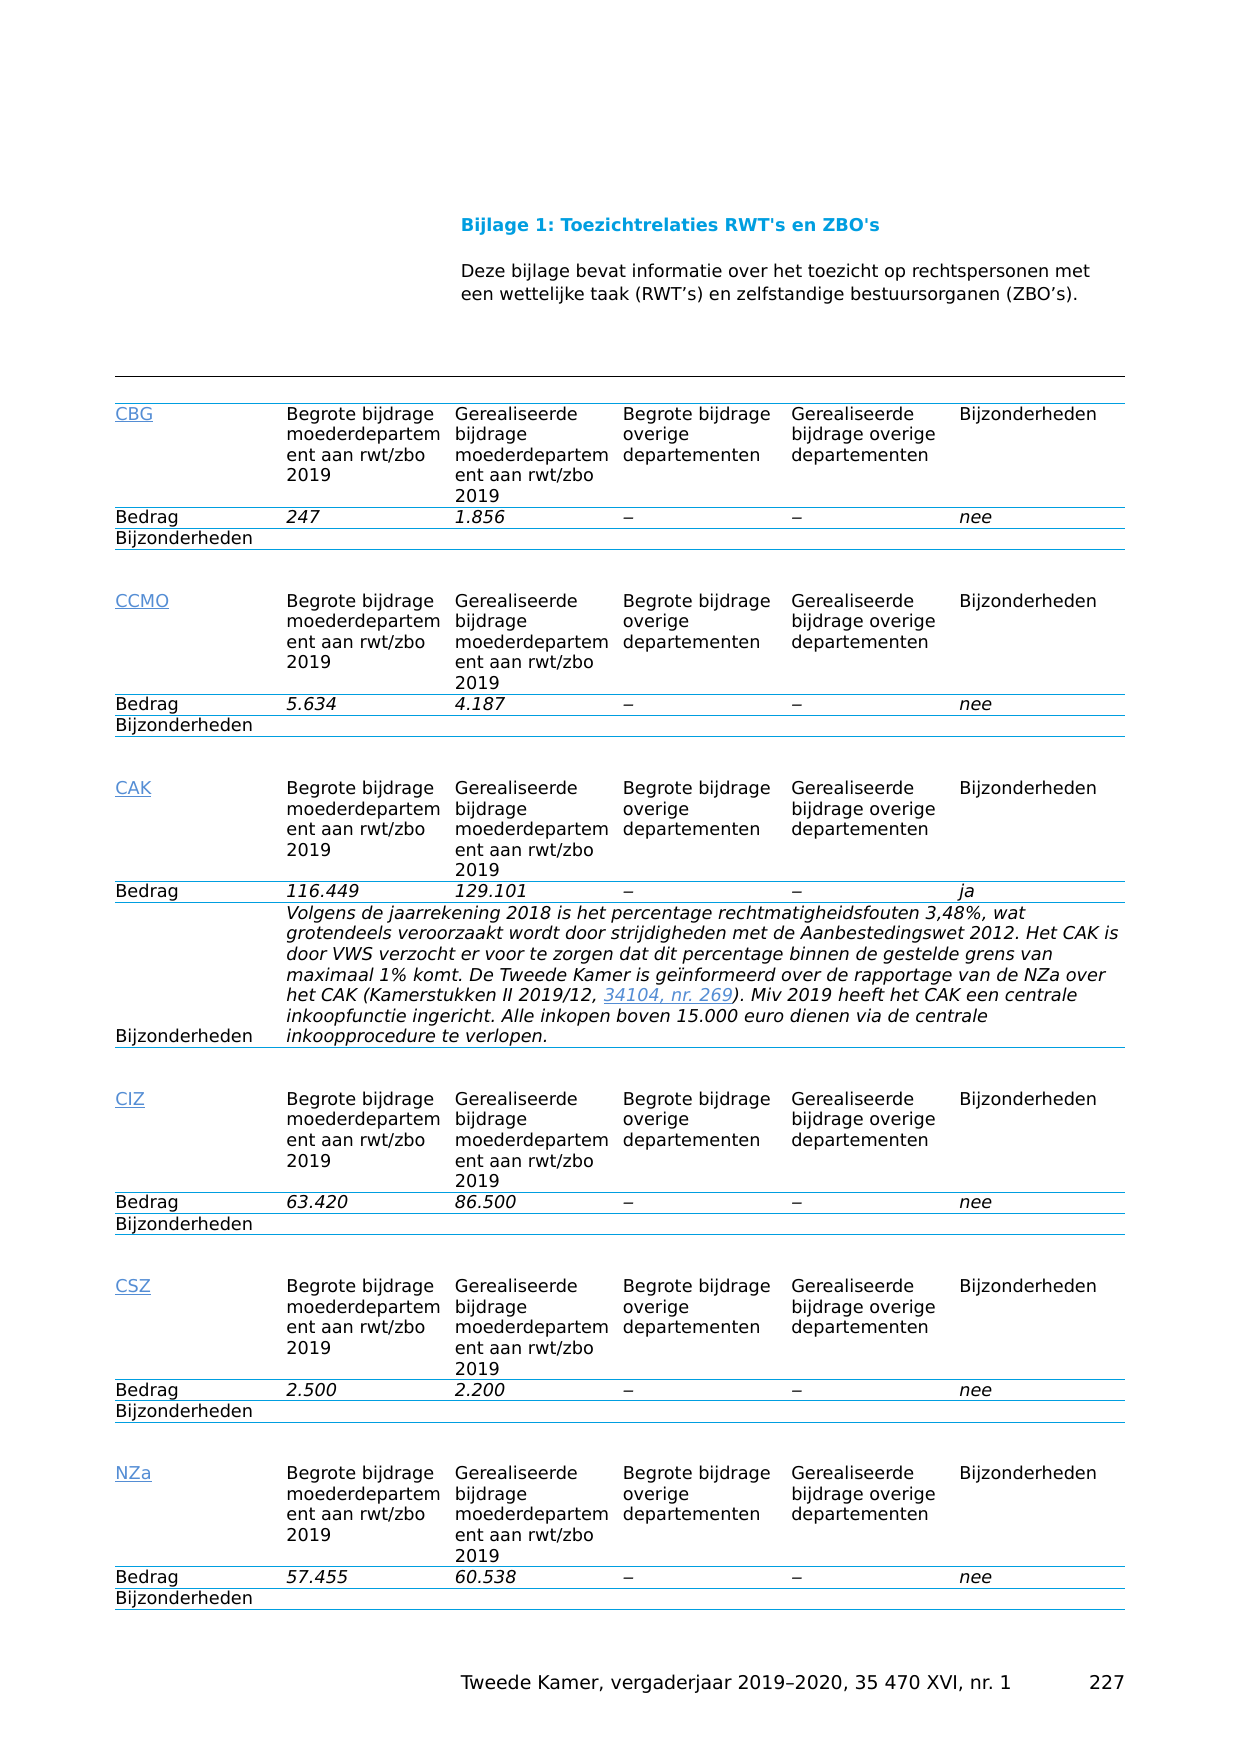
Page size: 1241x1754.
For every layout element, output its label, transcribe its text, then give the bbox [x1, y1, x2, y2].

table_cell [452, 377, 620, 403]
table_cell CBG [115, 404, 283, 507]
table_cell Gerealiseerde bijdrage moederdepartement aan rwt/zbo 2019 [452, 778, 620, 881]
table_cell [788, 570, 956, 591]
table_cell Volgens de jaarrekening 2018 is het percentage rechtmatigheidsfouten 3,48%, wat grotendeels veroorzaakt wordt door strijdigheden met de Aanbestedingswet 2012. Het CAK is door VWS verzocht er voor te zorgen dat dit percentage binnen de gestelde grens van maximaal 1% komt. De Tweede Kamer is geïnformeerd over de rapportage van de NZa over het CAK (Kamerstukken II 2019/12, 34104, nr. 269). Miv 2019 heeft het CAK een centrale inkoopfunctie ingericht. Alle inkopen boven 15.000 euro dienen via de centrale inkoopprocedure te verlopen. [283, 903, 1125, 1047]
table_cell [620, 1068, 788, 1089]
table_cell Begrote bijdrage overige departementen [620, 1276, 788, 1379]
table_header Tabel 66 Overzichtstabel inzake RWT’s en ZBO’s van het Ministerie van Volksgezondheid, welzijn en sport(Bedragen x € 1.000). [115, 328, 1125, 376]
table_cell [956, 529, 1125, 549]
table_cell [788, 1235, 956, 1255]
table_cell CCMO [115, 591, 283, 694]
table_cell ‒ [620, 1380, 788, 1400]
table_cell [283, 1443, 452, 1463]
table_cell [115, 737, 283, 757]
table_cell [115, 550, 283, 570]
table_cell Bedrag [115, 508, 283, 528]
table_cell 5.634 [283, 695, 452, 715]
table_cell Begrote bijdrage overige departementen [620, 591, 788, 694]
table_cell Gerealiseerde bijdrage moederdepartement aan rwt/zbo 2019 [452, 591, 620, 694]
table_cell [452, 737, 620, 757]
table_cell 1.856 [452, 508, 620, 528]
table_cell 116.449 [283, 882, 452, 902]
table_cell nee [956, 695, 1125, 715]
table_cell [788, 757, 956, 778]
table_cell [283, 529, 452, 549]
table_cell Gerealiseerde bijdrage overige departementen [788, 1276, 956, 1379]
table_cell ‒ [620, 1193, 788, 1213]
table_cell [620, 550, 788, 570]
table_cell [115, 1443, 283, 1463]
table_cell [956, 377, 1125, 403]
table_cell [115, 1255, 283, 1276]
table_cell [283, 1589, 1125, 1608]
table_cell [452, 529, 620, 549]
table_cell [452, 1048, 620, 1068]
table_cell 4.187 [452, 695, 620, 715]
table_cell Bijzonderheden [115, 1401, 283, 1421]
table_cell Begrote bijdrage moederdepartement aan rwt/zbo 2019 [283, 404, 452, 507]
table_cell 63.420 [283, 1193, 452, 1213]
table_cell Bijzonderheden [115, 529, 283, 549]
table_cell [956, 737, 1125, 757]
table_cell [956, 1235, 1125, 1255]
table_cell [115, 757, 283, 778]
table_cell [620, 757, 788, 778]
table_cell [788, 550, 956, 570]
table_cell [620, 529, 788, 549]
table_cell Gerealiseerde bijdrage overige departementen [788, 1089, 956, 1192]
table_cell [788, 1443, 956, 1463]
table_cell Bedrag [115, 1193, 283, 1213]
table_cell [452, 570, 620, 591]
table_cell [452, 1235, 620, 1255]
table_cell [452, 757, 620, 778]
table_cell Bijzonderheden [956, 404, 1125, 507]
table_cell [620, 737, 788, 757]
table_cell CSZ [115, 1276, 283, 1379]
table_cell ‒ [620, 508, 788, 528]
table_cell Gerealiseerde bijdrage moederdepartement aan rwt/zbo 2019 [452, 404, 620, 507]
table_cell [620, 1235, 788, 1255]
table_cell Bijzonderheden [115, 716, 283, 736]
table_cell [956, 1443, 1125, 1463]
table_cell 247 [283, 508, 452, 528]
table_cell Bijzonderheden [115, 1214, 283, 1234]
table_cell ‒ [788, 882, 956, 902]
table_cell [788, 377, 956, 403]
table_cell [115, 570, 283, 591]
table_cell nee [956, 1567, 1125, 1587]
table_cell [283, 550, 452, 570]
table_cell [620, 377, 788, 403]
table_cell [788, 1423, 956, 1442]
table_cell [620, 1255, 788, 1276]
title Bijlage 1: Toezichtrelaties RWT's en ZBO's [461, 213, 1125, 236]
table_cell [283, 1255, 452, 1276]
table_cell Begrote bijdrage moederdepartement aan rwt/zbo 2019 [283, 778, 452, 881]
table_cell [115, 1423, 283, 1442]
table_cell 86.500 [452, 1193, 620, 1213]
table_cell [115, 1068, 283, 1089]
table_cell Gerealiseerde bijdrage overige departementen [788, 778, 956, 881]
text Deze bijlage bevat informatie over het toezicht op rechtspersonen met een wettelijke taak (RWT’s) en zelfstandige bestuursorganen (ZBO’s). [461, 259, 1125, 305]
table_cell Bedrag [115, 1380, 283, 1400]
table_cell Gerealiseerde bijdrage moederdepartement aan rwt/zbo 2019 [452, 1089, 620, 1192]
table_cell ‒ [620, 882, 788, 902]
table_cell Gerealiseerde bijdrage moederdepartement aan rwt/zbo 2019 [452, 1463, 620, 1566]
table_cell ‒ [788, 1193, 956, 1213]
table_cell [956, 570, 1125, 591]
table_cell [452, 1068, 620, 1089]
table_cell [115, 377, 283, 403]
table_cell ‒ [788, 695, 956, 715]
table_cell [115, 1235, 283, 1255]
table_cell [452, 1443, 620, 1463]
table_cell Bijzonderheden [956, 1276, 1125, 1379]
table_cell nee [956, 1380, 1125, 1400]
table_cell 2.200 [452, 1380, 620, 1400]
table_cell Gerealiseerde bijdrage overige departementen [788, 591, 956, 694]
table_cell [956, 1048, 1125, 1068]
table_cell [620, 1423, 788, 1442]
table_cell Begrote bijdrage overige departementen [620, 404, 788, 507]
table_cell Bedrag [115, 882, 283, 902]
table_cell Begrote bijdrage overige departementen [620, 1463, 788, 1566]
table_cell Gerealiseerde bijdrage overige departementen [788, 1463, 956, 1566]
table_cell 2.500 [283, 1380, 452, 1400]
table_cell Begrote bijdrage overige departementen [620, 778, 788, 881]
table_cell [788, 737, 956, 757]
table_cell Begrote bijdrage moederdepartement aan rwt/zbo 2019 [283, 1276, 452, 1379]
table_cell [283, 1048, 452, 1068]
table_cell [956, 550, 1125, 570]
table_cell Begrote bijdrage moederdepartement aan rwt/zbo 2019 [283, 591, 452, 694]
table_cell [283, 1068, 452, 1089]
table_cell Bedrag [115, 695, 283, 715]
table_cell [620, 570, 788, 591]
table_cell Bijzonderheden [956, 1089, 1125, 1192]
table_cell CAK [115, 778, 283, 881]
table_cell [283, 570, 452, 591]
table_cell ‒ [620, 695, 788, 715]
table_cell [283, 377, 452, 403]
table_cell ‒ [788, 508, 956, 528]
table_cell [283, 1235, 452, 1255]
table_cell [283, 1401, 1125, 1421]
table_cell [620, 1443, 788, 1463]
table_cell [283, 716, 1125, 736]
table_cell Gerealiseerde bijdrage overige departementen [788, 404, 956, 507]
table_cell ja [956, 882, 1125, 902]
table_cell [956, 757, 1125, 778]
table_cell [788, 1255, 956, 1276]
table_cell Bijzonderheden [115, 903, 283, 1047]
table_cell [788, 1048, 956, 1068]
table_cell NZa [115, 1463, 283, 1566]
table_cell Bijzonderheden [115, 1589, 283, 1608]
table_cell [452, 1423, 620, 1442]
table_cell [283, 1423, 452, 1442]
table_cell [452, 550, 620, 570]
table_cell [283, 1214, 1125, 1234]
table_cell 60.538 [452, 1567, 620, 1587]
table_cell [956, 1068, 1125, 1089]
table_cell Bedrag [115, 1567, 283, 1587]
table_cell Bijzonderheden [956, 1463, 1125, 1566]
table_cell Gerealiseerde bijdrage moederdepartement aan rwt/zbo 2019 [452, 1276, 620, 1379]
table_cell Begrote bijdrage moederdepartement aan rwt/zbo 2019 [283, 1089, 452, 1192]
table_cell [620, 1048, 788, 1068]
table_cell [956, 1255, 1125, 1276]
table_cell Bijzonderheden [956, 778, 1125, 881]
table_cell CIZ [115, 1089, 283, 1192]
table_cell [788, 1068, 956, 1089]
table_cell Begrote bijdrage moederdepartement aan rwt/zbo 2019 [283, 1463, 452, 1566]
table_cell nee [956, 508, 1125, 528]
table_cell ‒ [788, 1380, 956, 1400]
table_cell 129.101 [452, 882, 620, 902]
table_cell [452, 1255, 620, 1276]
table_cell ‒ [788, 1567, 956, 1587]
table_cell 57.455 [283, 1567, 452, 1587]
table_cell nee [956, 1193, 1125, 1213]
table_cell [283, 737, 452, 757]
table_cell [115, 1048, 283, 1068]
table_cell [283, 757, 452, 778]
table_cell ‒ [620, 1567, 788, 1587]
table_cell Bijzonderheden [956, 591, 1125, 694]
table_cell Begrote bijdrage overige departementen [620, 1089, 788, 1192]
table_cell [788, 529, 956, 549]
table_cell [956, 1423, 1125, 1442]
